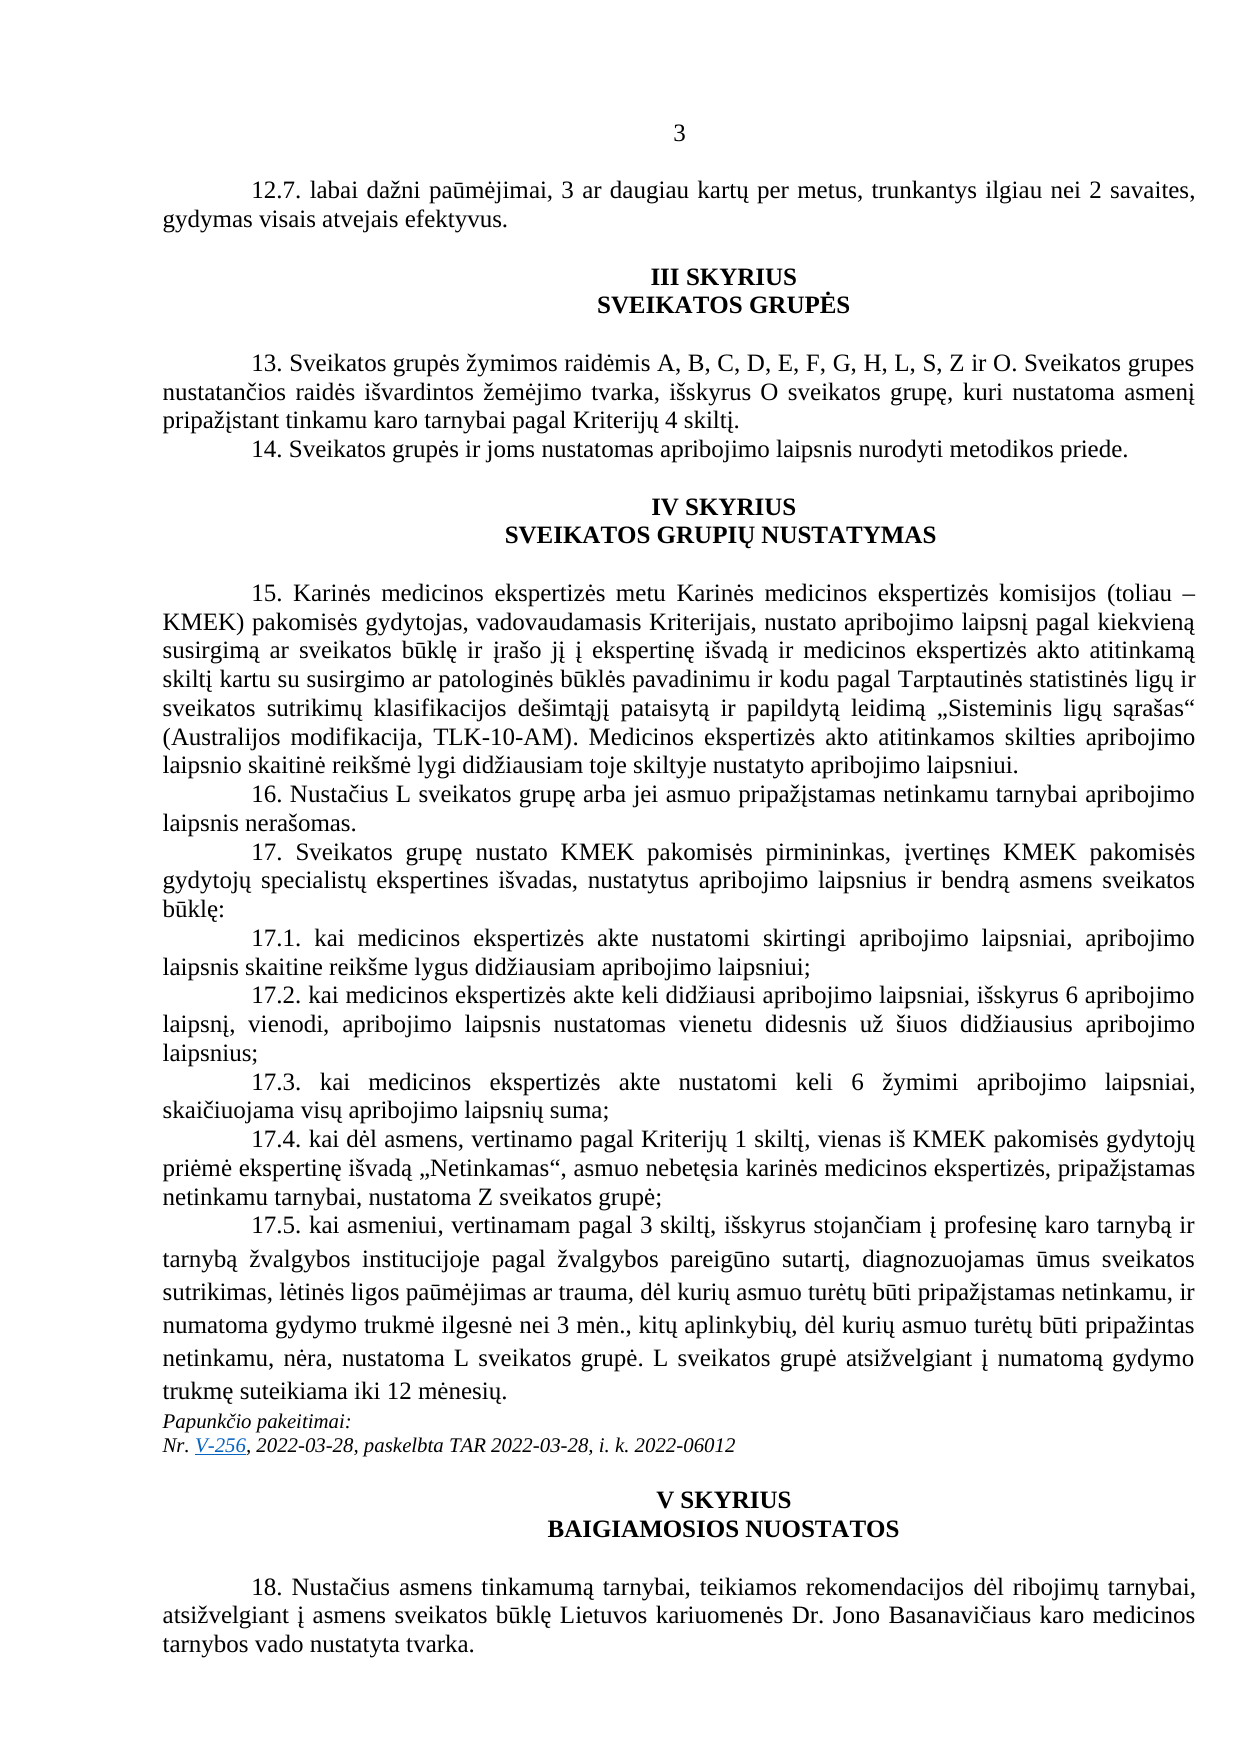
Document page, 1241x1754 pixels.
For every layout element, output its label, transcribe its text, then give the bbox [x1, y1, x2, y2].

text SVEIKATOS GRUPIŲ NUSTATYMAS [162, 521, 1196, 549]
text 18. Nustačius asmens tinkamumą tarnybai, teikiamos rekomendacijos dėl ribojimų tarnybai, atsižvelgiant į asmens sveikatos būklę Lietuvos kariuomenės Dr. Jono Basanavičiaus karo medicinos tarnybos vado nustatyta tvarka. [162, 1572, 1196, 1658]
text IV SKYRIUS [162, 492, 1196, 521]
text SVEIKATOS GRUPĖS [162, 291, 1196, 319]
text 15. Karinės medicinos ekspertizės metu Karinės medicinos ekspertizės komisijos (toliau – KMEK) pakomisės gydytojas, vadovaudamasis Kriterijais, nustato apribojimo laipsnį pagal kiekvieną susirgimą ar sveikatos būklę ir įrašo jį į ekspertinę išvadą ir medicinos ekspertizės akto atitinkamą skiltį kartu su susirgimo ar patologinės būklės pavadinimu ir kodu pagal Tarptautinės statistinės ligų ir sveikatos sutrikimų klasifikacijos dešimtąjį pataisytą ir papildytą leidimą „Sisteminis ligų sąrašas“ (Australijos modifikacija, TLK-10-AM). Medicinos ekspertizės akto atitinkamos skilties apribojimo laipsnio skaitinė reikšmė lygi didžiausiam toje skiltyje nustatyto apribojimo laipsniui. [162, 578, 1196, 779]
text V SKYRIUS [162, 1486, 1196, 1514]
text 17.1. kai medicinos ekspertizės akte nustatomi skirtingi apribojimo laipsniai, apribojimo laipsnis skaitine reikšme lygus didžiausiam apribojimo laipsniui; [162, 923, 1196, 981]
text 14. Sveikatos grupės ir joms nustatomas apribojimo laipsnis nurodyti metodikos priede. [162, 434, 1196, 463]
text BAIGIAMOSIOS NUOSTATOS [162, 1514, 1196, 1543]
text 17.2. kai medicinos ekspertizės akte keli didžiausi apribojimo laipsniai, išskyrus 6 apribojimo laipsnį, vienodi, apribojimo laipsnis nustatomas vienetu didesnis už šiuos didžiausius apribojimo laipsnius; [162, 981, 1196, 1067]
text 17.5. kai asmeniui, vertinamam pagal 3 skiltį, išskyrus stojančiam į profesinę karo tarnybą ir tarnybą žvalgybos institucijoje pagal žvalgybos pareigūno sutartį, diagnozuojamas ūmus sveikatos sutrikimas, lėtinės ligos paūmėjimas ar trauma, dėl kurių asmuo turėtų būti pripažįstamas netinkamu, ir numatoma gydymo trukmė ilgesnė nei 3 mėn., kitų aplinkybių, dėl kurių asmuo turėtų būti pripažintas netinkamu, nėra, nustatoma L sveikatos grupė. L sveikatos grupė atsižvelgiant į numatomą gydymo trukmę suteikiama iki 12 mėnesių. [162, 1211, 1196, 1404]
text 12.7. labai dažni paūmėjimai, 3 ar daugiau kartų per metus, trunkantys ilgiau nei 2 savaites, gydymas visais atvejais efektyvus. [162, 176, 1196, 233]
text Nr. V-256, 2022-03-28, paskelbta TAR 2022-03-28, i. k. 2022-06012 [162, 1433, 1196, 1457]
text 13. Sveikatos grupės žymimos raidėmis A, B, C, D, E, F, G, H, L, S, Z ir O. Sveikatos grupes nustatančios raidės išvardintos žemėjimo tvarka, išskyrus O sveikatos grupę, kuri nustatoma asmenį pripažįstant tinkamu karo tarnybai pagal Kriterijų 4 skiltį. [162, 348, 1196, 434]
text 17. Sveikatos grupę nustato KMEK pakomisės pirmininkas, įvertinęs KMEK pakomisės gydytojų specialistų ekspertines išvadas, nustatytus apribojimo laipsnius ir bendrą asmens sveikatos būklę: [162, 837, 1196, 923]
text 17.3. kai medicinos ekspertizės akte nustatomi keli 6 žymimi apribojimo laipsniai, skaičiuojama visų apribojimo laipsnių suma; [162, 1067, 1196, 1124]
text III SKYRIUS [162, 262, 1196, 291]
text 17.4. kai dėl asmens, vertinamo pagal Kriterijų 1 skiltį, vienas iš KMEK pakomisės gydytojų priėmė ekspertinę išvadą „Netinkamas“, asmuo nebetęsia karinės medicinos ekspertizės, pripažįstamas netinkamu tarnybai, nustatoma Z sveikatos grupė; [162, 1124, 1196, 1211]
text Papunkčio pakeitimai: [162, 1409, 1196, 1433]
text 16. Nustačius L sveikatos grupę arba jei asmuo pripažįstamas netinkamu tarnybai apribojimo laipsnis nerašomas. [162, 779, 1196, 837]
